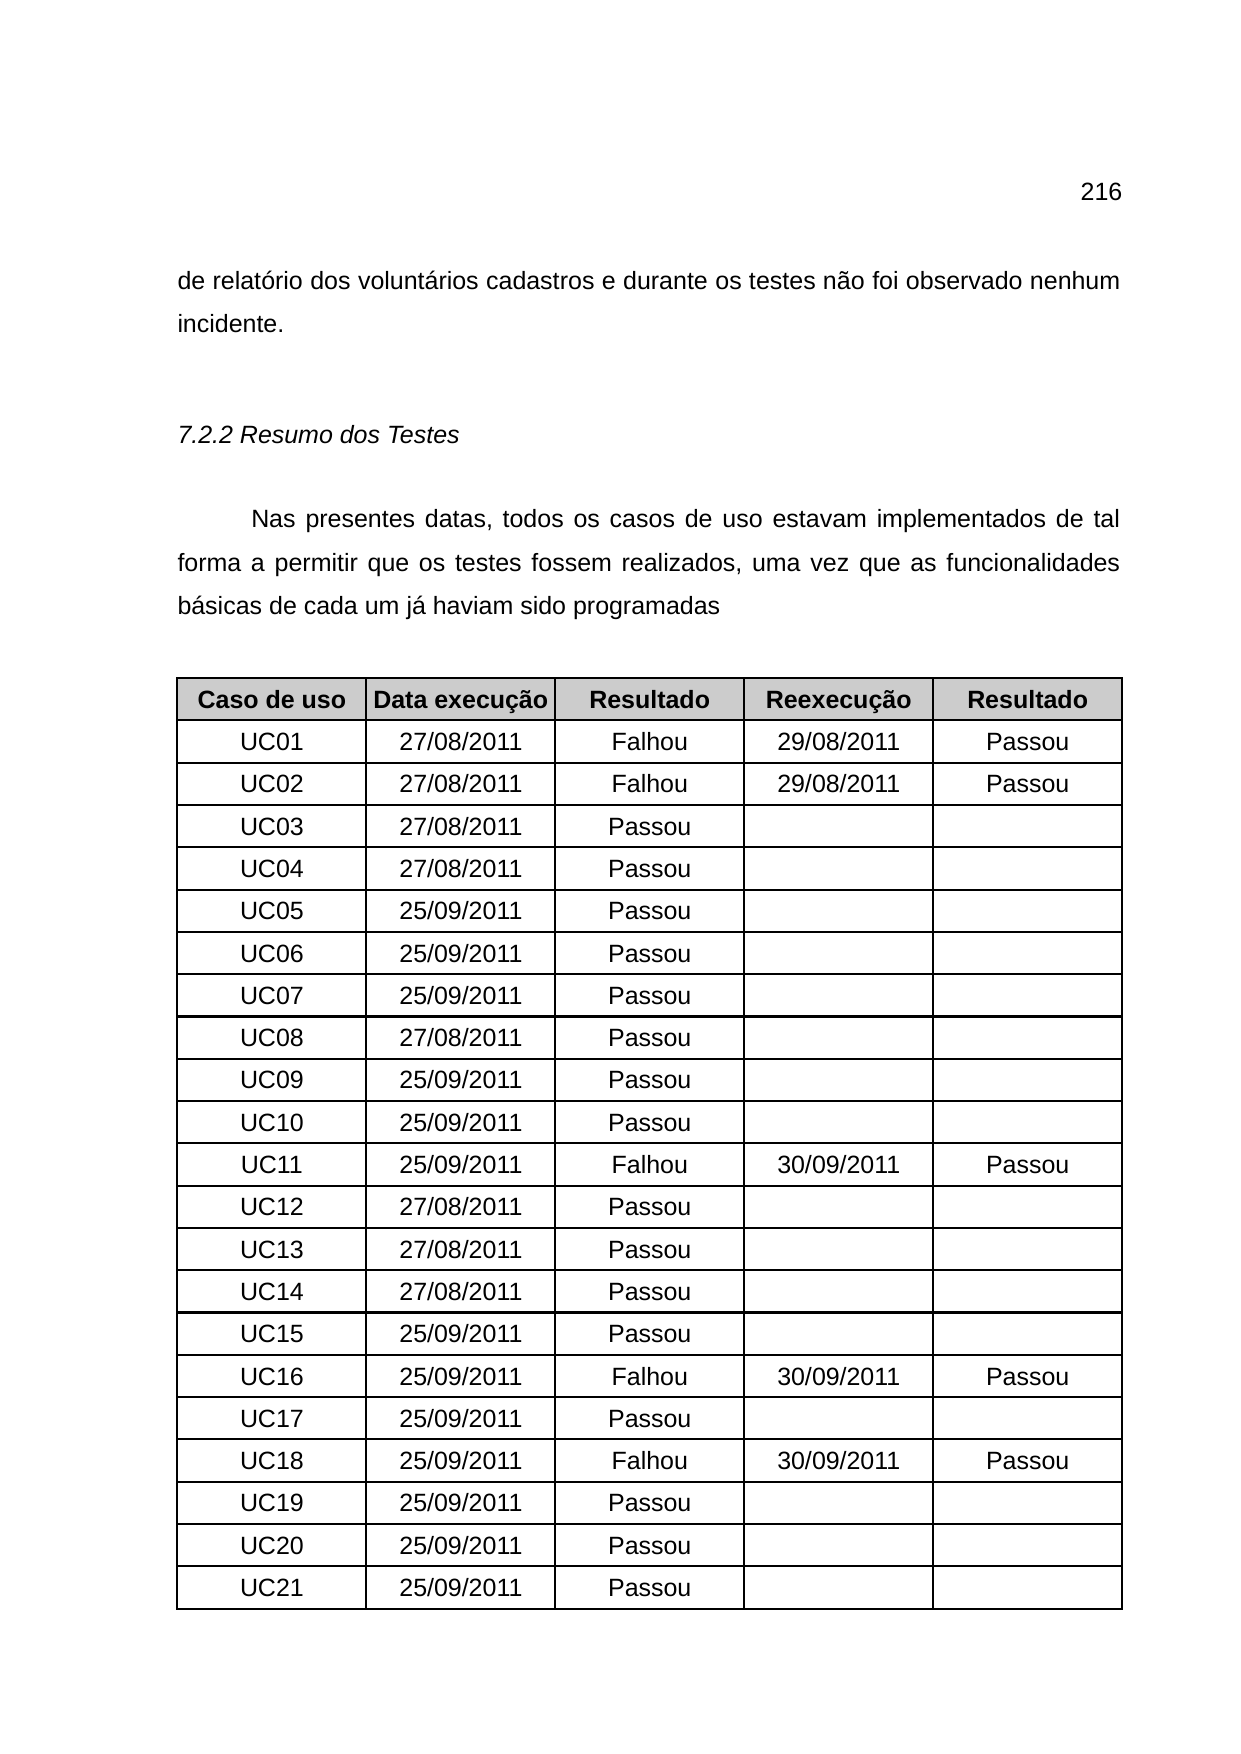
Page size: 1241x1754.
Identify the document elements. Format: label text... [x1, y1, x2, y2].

table_cell [745, 806, 932, 846]
table_cell [934, 1483, 1121, 1523]
table_cell 29/08/2011 [745, 721, 932, 762]
table_cell [934, 1525, 1121, 1565]
table_cell [745, 1102, 932, 1142]
table_cell [745, 1567, 932, 1607]
table_cell UC20 [178, 1525, 365, 1565]
table_cell UC09 [178, 1060, 365, 1100]
table_cell Passou [934, 1440, 1121, 1481]
table_cell [745, 1229, 932, 1269]
table_cell [934, 1314, 1121, 1354]
table_cell Passou [556, 1102, 743, 1142]
table_cell 30/09/2011 [745, 1144, 932, 1184]
table_cell 29/08/2011 [745, 764, 932, 804]
table_cell [745, 1483, 932, 1523]
table_cell UC15 [178, 1314, 365, 1354]
table_cell [934, 1398, 1121, 1438]
table_cell Passou [556, 1567, 743, 1607]
table_cell Passou [556, 1398, 743, 1438]
table_cell UC08 [178, 1018, 365, 1058]
table_cell Passou [556, 1018, 743, 1058]
table_cell Falhou [556, 1144, 743, 1184]
table_cell [745, 1314, 932, 1354]
table_cell [745, 1018, 932, 1058]
table_cell [934, 1567, 1121, 1607]
table_cell UC11 [178, 1144, 365, 1184]
table_cell Passou [934, 721, 1121, 762]
table_cell UC06 [178, 933, 365, 973]
table_cell [745, 933, 932, 973]
table_cell [745, 1060, 932, 1100]
table_cell [745, 848, 932, 888]
table_cell [745, 1398, 932, 1438]
table_cell 25/09/2011 [367, 1102, 554, 1142]
table_cell UC18 [178, 1440, 365, 1481]
table_cell [745, 975, 932, 1015]
table_cell Passou [556, 1314, 743, 1354]
table_cell [745, 891, 932, 931]
table_cell UC17 [178, 1398, 365, 1438]
table_cell UC21 [178, 1567, 365, 1607]
table_cell [934, 891, 1121, 931]
table_cell [934, 1018, 1121, 1058]
table_cell UC01 [178, 721, 365, 762]
table_cell 25/09/2011 [367, 1567, 554, 1607]
table_cell 27/08/2011 [367, 806, 554, 846]
table_cell 27/08/2011 [367, 1187, 554, 1227]
table_cell 30/09/2011 [745, 1356, 932, 1396]
table_cell 25/09/2011 [367, 1314, 554, 1354]
table_cell UC16 [178, 1356, 365, 1396]
table_header Resultado [556, 679, 743, 719]
table_cell Passou [934, 1356, 1121, 1396]
table_cell 27/08/2011 [367, 721, 554, 762]
table_cell Passou [556, 1060, 743, 1100]
table_cell 25/09/2011 [367, 1398, 554, 1438]
table_cell [934, 1271, 1121, 1311]
table_cell Falhou [556, 1440, 743, 1481]
table_cell [745, 1187, 932, 1227]
table_cell 25/09/2011 [367, 1356, 554, 1396]
table_cell Passou [556, 1229, 743, 1269]
table_header Reexecução [745, 679, 932, 719]
table_cell 25/09/2011 [367, 1525, 554, 1565]
table_cell Passou [934, 1144, 1121, 1184]
subtitle 7.2.2 Resumo dos Testes [177, 420, 1122, 449]
table_cell Falhou [556, 1356, 743, 1396]
table_cell [745, 1271, 932, 1311]
table_cell [934, 933, 1121, 973]
table_cell [934, 1187, 1121, 1227]
table_cell Passou [556, 1525, 743, 1565]
text Nas presentes datas, todos os casos de uso estavam implementados de tal forma a permitir que os testes fossem realizados, uma vez que as funcionalidades básicas de cada um já haviam sido programadas [177, 504, 1122, 619]
table_cell [934, 1229, 1121, 1269]
table_cell UC05 [178, 891, 365, 931]
table_cell [934, 1060, 1121, 1100]
table_cell UC13 [178, 1229, 365, 1269]
table_cell 27/08/2011 [367, 848, 554, 888]
table_header Resultado [934, 679, 1121, 719]
table_cell UC10 [178, 1102, 365, 1142]
table_cell UC04 [178, 848, 365, 888]
table_cell 25/09/2011 [367, 891, 554, 931]
table_cell Passou [556, 1483, 743, 1523]
table_cell 25/09/2011 [367, 933, 554, 973]
table_cell Passou [556, 848, 743, 888]
table_cell 25/09/2011 [367, 975, 554, 1015]
table_cell Passou [556, 933, 743, 973]
table_cell Passou [556, 806, 743, 846]
table_cell [934, 975, 1121, 1015]
table_cell [934, 806, 1121, 846]
table_cell [934, 1102, 1121, 1142]
table_cell UC02 [178, 764, 365, 804]
table_cell UC19 [178, 1483, 365, 1523]
table_header Data execução [367, 679, 554, 719]
table_cell Passou [556, 1271, 743, 1311]
table_cell Passou [556, 1187, 743, 1227]
table_cell 27/08/2011 [367, 1018, 554, 1058]
table_cell Falhou [556, 764, 743, 804]
table_cell 25/09/2011 [367, 1483, 554, 1523]
table_cell Passou [556, 891, 743, 931]
table_cell 27/08/2011 [367, 1229, 554, 1269]
table_cell [934, 848, 1121, 888]
table_cell UC07 [178, 975, 365, 1015]
table_cell UC03 [178, 806, 365, 846]
table_cell Falhou [556, 721, 743, 762]
table_header Caso de uso [178, 679, 365, 719]
table_cell 27/08/2011 [367, 764, 554, 804]
table_cell 30/09/2011 [745, 1440, 932, 1481]
table_cell 27/08/2011 [367, 1271, 554, 1311]
table_cell UC12 [178, 1187, 365, 1227]
table_cell 25/09/2011 [367, 1144, 554, 1184]
table_cell 25/09/2011 [367, 1060, 554, 1100]
text de relatório dos voluntários cadastros e durante os testes não foi observado nenhum incidente. [177, 266, 1122, 338]
table_cell UC14 [178, 1271, 365, 1311]
table_cell Passou [934, 764, 1121, 804]
table_cell Passou [556, 975, 743, 1015]
table_cell [745, 1525, 932, 1565]
table_cell 25/09/2011 [367, 1440, 554, 1481]
